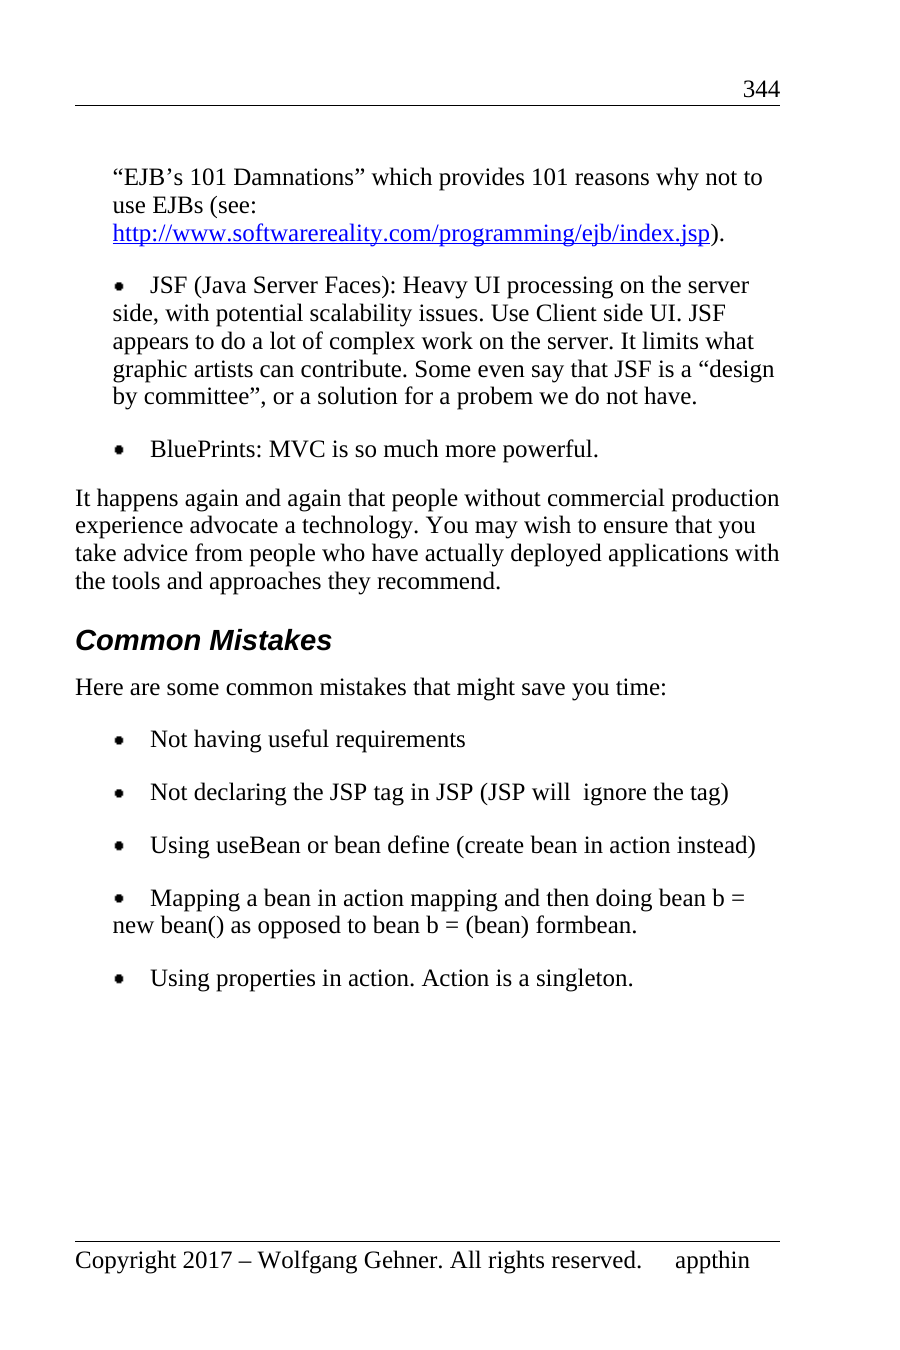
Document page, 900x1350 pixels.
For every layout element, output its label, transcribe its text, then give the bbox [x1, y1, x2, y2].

text Here are some common mistakes that might save you time: [75, 673, 780, 701]
text Not declaring the JSP tag in JSP (JSP will ignore the tag) [112, 778, 780, 806]
picture [112, 841, 125, 854]
text Using useBean or bean define (create bean in action instead) [112, 831, 780, 859]
text Using properties in action. Action is a singleton. [112, 964, 780, 992]
picture [112, 445, 125, 458]
text It happens again and again that people without commercial production experience advocate a technology. You may wish to ensure that you take advice from people who have actually deployed applications with the tools and approaches they recommend. [75, 484, 780, 594]
picture [112, 281, 125, 294]
picture [112, 893, 125, 906]
picture [112, 974, 125, 987]
picture [112, 788, 125, 801]
subtitle Common Mistakes [75, 624, 780, 656]
text JSF (Java Server Faces): Heavy UI processing on the server side, with potential scalability issues. Use Client side UI. JSF appears to do a lot of complex work on the server. It limits what graphic artists can contribute. Some even say that JSF is a “design by committee”, or a solution for a probem we do not have. [112, 272, 780, 410]
picture [112, 735, 125, 748]
text Mapping a bean in action mapping and then doing bean b = new bean() as opposed to bean b = (bean) formbean. [112, 884, 780, 939]
text “EJB’s 101 Damnations” which provides 101 reasons why not to use EJBs (see: http://www.softwarereality.com/programming/ejb/index.jsp). [112, 163, 780, 247]
text BluePrints: MVC is so much more powerful. [112, 435, 780, 463]
text Not having useful requirements [112, 726, 780, 753]
